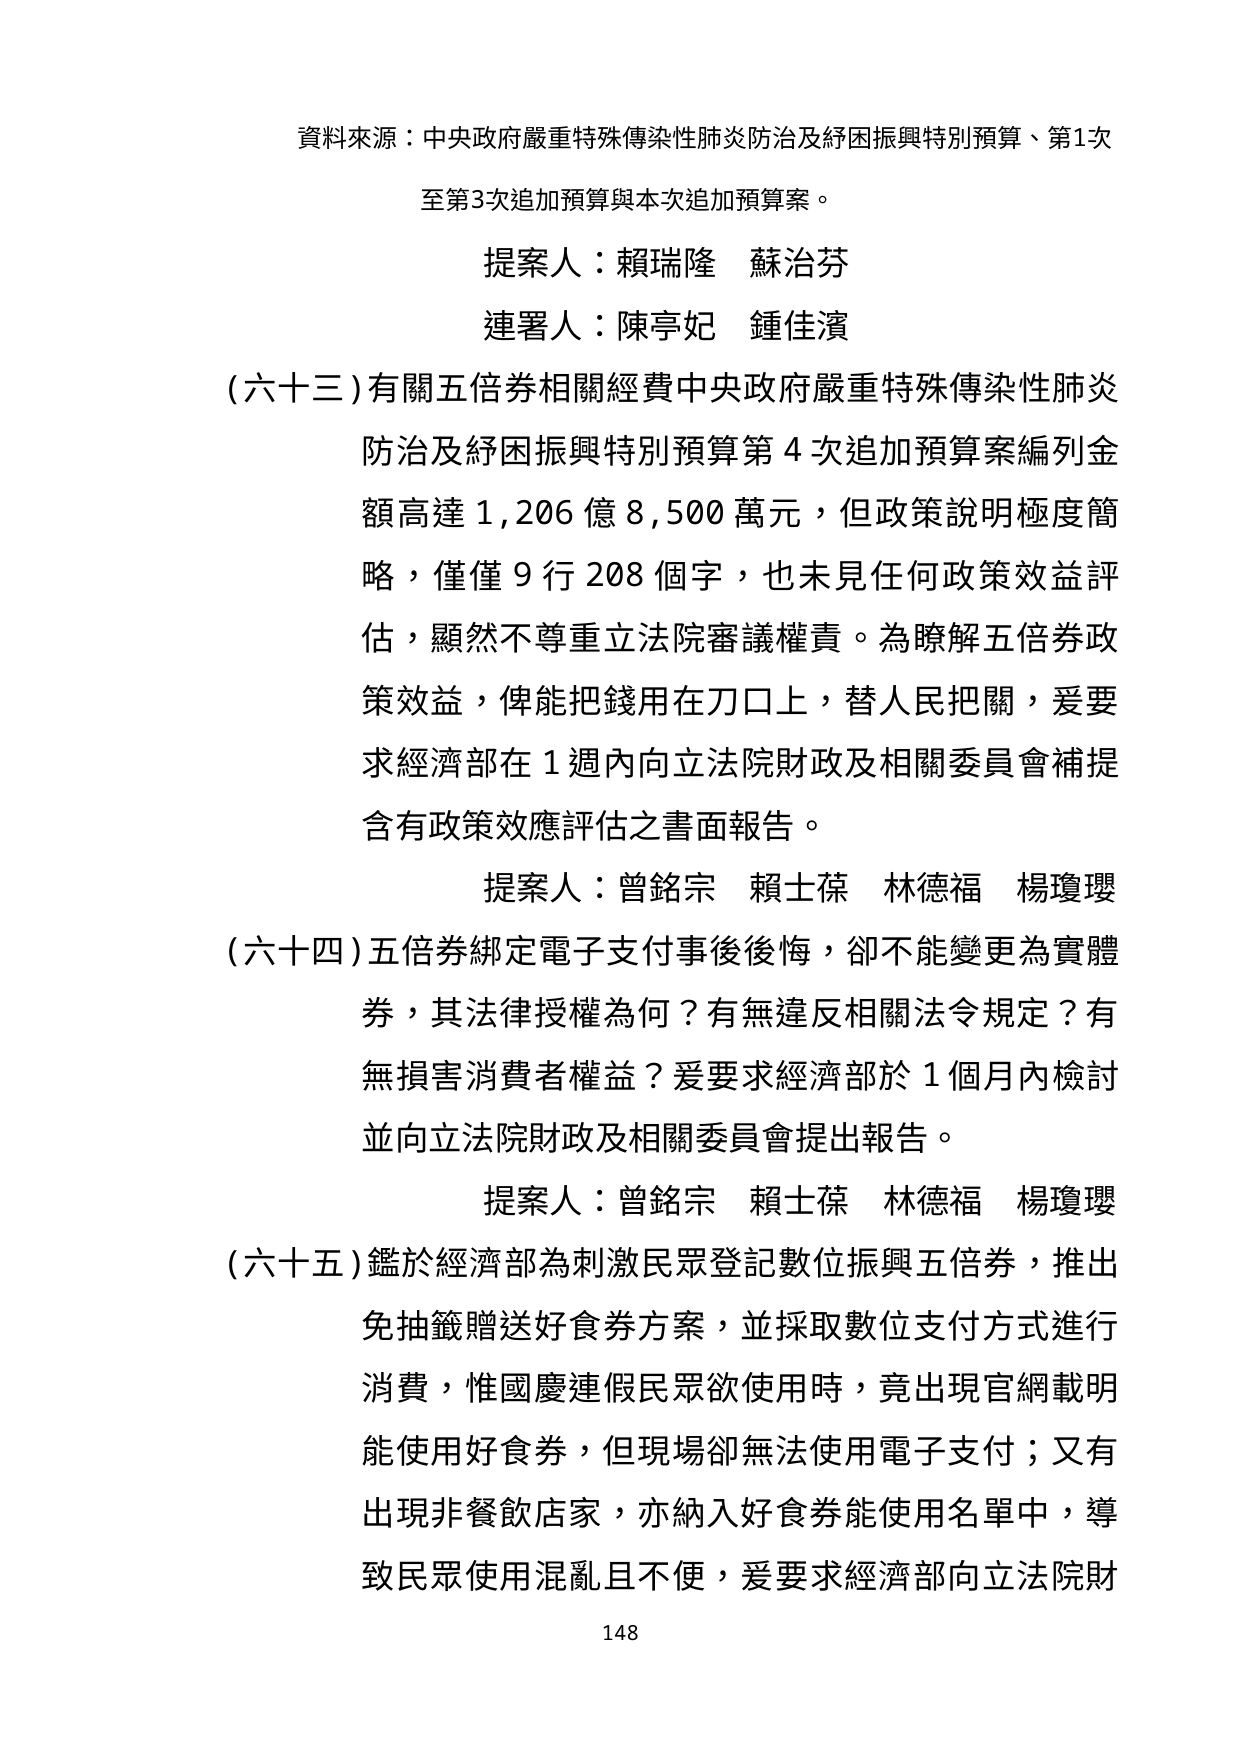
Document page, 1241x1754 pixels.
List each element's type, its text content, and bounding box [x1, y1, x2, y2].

text 提案人：賴瑞隆 蘇治芬 [483, 219, 1120, 282]
text 提案人：曾銘宗 賴士葆 林德福 楊瓊瓔 [483, 844, 1120, 907]
text (六十四)五倍券綁定電子支付事後後悔，卻不能變更為實體券，其法律授權為何？有無違反相關法令規定？有無損害消費者權益？爰要求經濟部於1個月內檢討並向立法院財政及相關委員會提出報告。 [222, 907, 1120, 1157]
text 資料來源：中央政府嚴重特殊傳染性肺炎防治及紓困振興特別預算、第1次至第3次追加預算與本次追加預算案。 [297, 94, 1120, 219]
text 連署人：陳亭妃 鍾佳濱 [483, 282, 1120, 344]
text 提案人：曾銘宗 賴士葆 林德福 楊瓊瓔 [483, 1157, 1120, 1219]
text (六十三)有關五倍券相關經費中央政府嚴重特殊傳染性肺炎防治及紓困振興特別預算第4次追加預算案編列金額高達1,206億8,500萬元，但政策說明極度簡略，僅僅9行208個字，也未見任何政策效益評估，顯然不尊重立法院審議權責。為瞭解五倍券政策效益，俾能把錢用在刀口上，替人民把關，爰要求經濟部在1週內向立法院財政及相關委員會補提含有政策效應評估之書面報告。 [222, 344, 1120, 844]
text (六十五)鑑於經濟部為刺激民眾登記數位振興五倍券，推出免抽籤贈送好食券方案，並採取數位支付方式進行消費，惟國慶連假民眾欲使用時，竟出現官網載明能使用好食券，但現場卻無法使用電子支付；又有出現非餐飲店家，亦納入好食券能使用名單中，導致民眾使用混亂且不便，爰要求經濟部向立法院財 [222, 1219, 1120, 1594]
